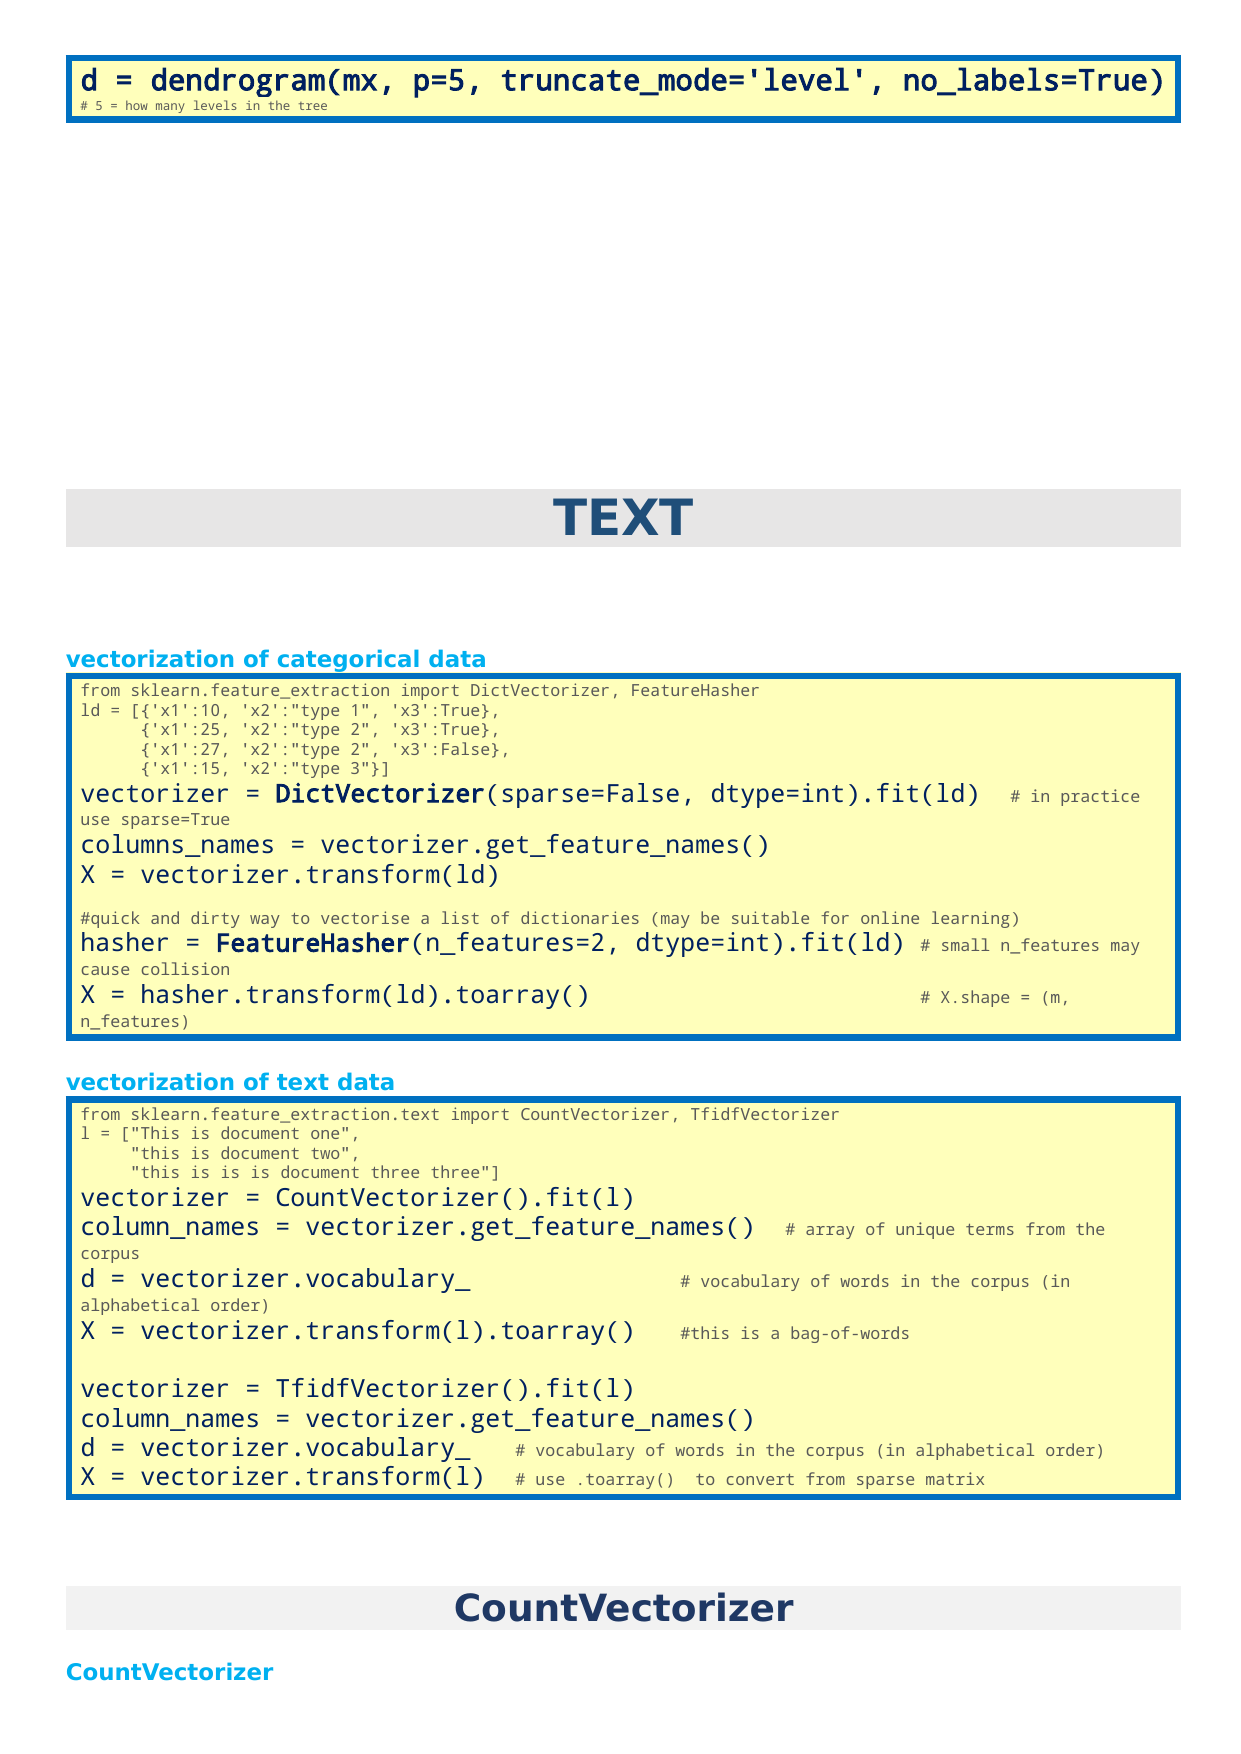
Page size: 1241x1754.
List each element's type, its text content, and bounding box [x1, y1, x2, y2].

text column_names = vectorizer.get_feature_names() [72, 1396, 1175, 1425]
text hasher = FeatureHasher(n_features=2, dtype=int).fit(ld) # small n_features may cause collision [72, 920, 1175, 972]
text d = dendrogram(mx, p=5, truncate_mode='level', no_labels=True) [72, 61, 1175, 89]
text X = hasher.transform(ld).toarray() # X.shape = (m, n_features) [72, 972, 1175, 1034]
text vectorizer = CountVectorizer().fit(l) [72, 1174, 1175, 1204]
subtitle CountVectorizer [66, 1586, 1181, 1630]
title vectorization of text data [66, 1069, 1181, 1096]
text l = ["This is document one", [72, 1116, 1175, 1135]
title CountVectorizer [66, 1659, 1181, 1685]
text {'x1':25, 'x2':"type 2", 'x3':True}, [72, 712, 1175, 731]
text #quick and dirty way to vectorise a list of dictionaries (may be suitable for online learning) [72, 901, 1175, 920]
text column_names = vectorizer.get_feature_names() # array of unique terms from the corpus [72, 1204, 1175, 1256]
text columns_names = vectorizer.get_feature_names() [72, 822, 1175, 852]
text from sklearn.feature_extraction import DictVectorizer, FeatureHasher [72, 679, 1175, 692]
text ld = [{'x1':10, 'x2':"type 1", 'x3':True}, [72, 692, 1175, 712]
text from sklearn.feature_extraction.text import CountVectorizer, TfidfVectorizer [72, 1103, 1175, 1116]
text {'x1':15, 'x2':"type 3"}] [72, 751, 1175, 770]
text d = vectorizer.vocabulary_ # vocabulary of words in the corpus (in alphabetical order) [72, 1425, 1175, 1454]
text X = vectorizer.transform(ld) [72, 852, 1175, 881]
title vectorization of categorical data [66, 646, 1181, 672]
text {'x1':27, 'x2':"type 2", 'x3':False}, [72, 731, 1175, 751]
text "this is is is document three three"] [72, 1155, 1175, 1174]
text # 5 = how many levels in the tree [72, 89, 1175, 116]
text d = vectorizer.vocabulary_ # vocabulary of words in the corpus (in alphabetical order) [72, 1256, 1175, 1308]
text vectorizer = DictVectorizer(sparse=False, dtype=int).fit(ld) # in practice use sparse=True [72, 770, 1175, 822]
text "this is document two", [72, 1135, 1175, 1155]
text X = vectorizer.transform(l) # use .toarray() to convert from sparse matrix [72, 1454, 1175, 1494]
subtitle TEXT [66, 489, 1181, 547]
text vectorizer = TfidfVectorizer().fit(l) [72, 1366, 1175, 1396]
text X = vectorizer.transform(l).toarray() #this is a bag-of-words [72, 1308, 1175, 1337]
